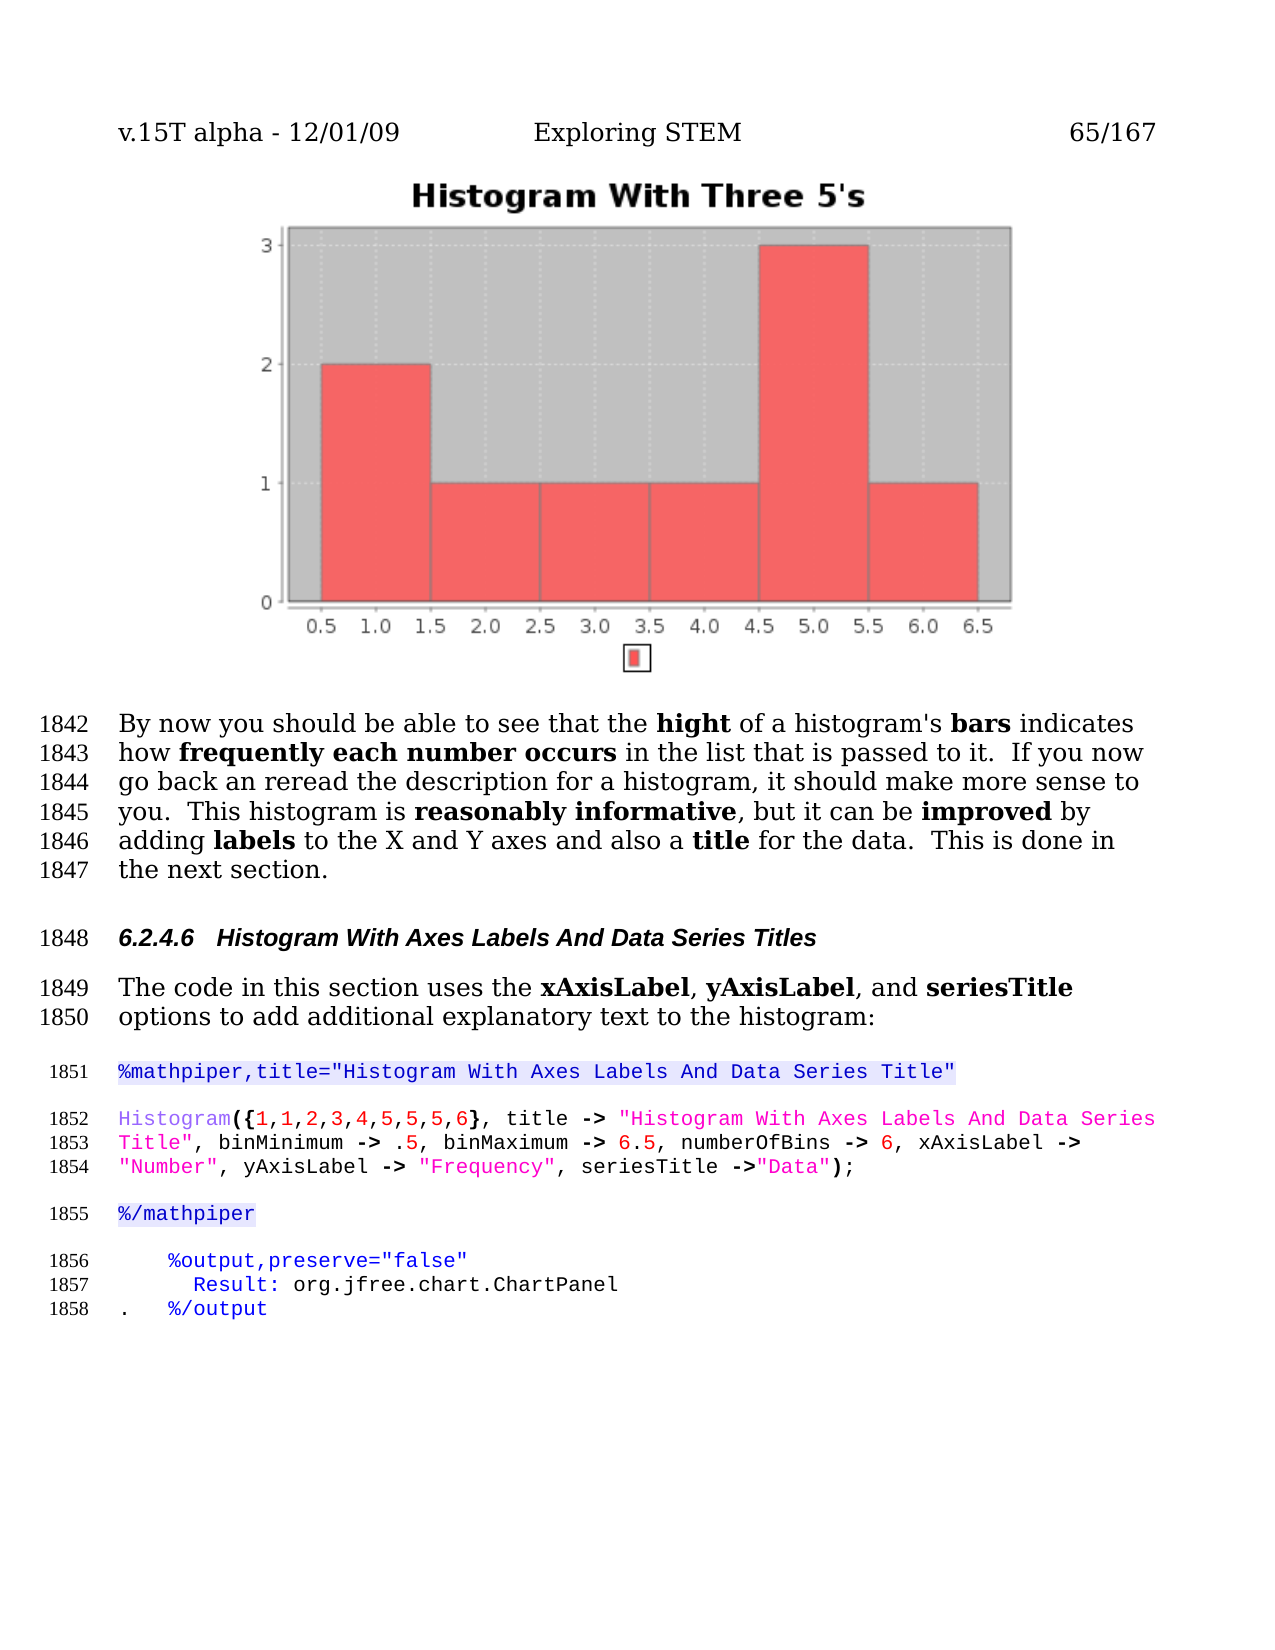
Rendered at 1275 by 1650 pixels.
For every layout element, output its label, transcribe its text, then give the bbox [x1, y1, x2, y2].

text %/mathpiper [118, 1203, 1157, 1227]
text Histogram({1,1,2,3,4,5,5,5,6}, title -> "Histogram With Axes Labels And Data Series Title", binMinimum -> .5, binMaximum -> 6.5, numberOfBins -> 6, xAxisLabel -> "Number", yAxisLabel -> "Frequency", seriesTitle ->"Data"); [118, 1108, 1157, 1179]
text Result: org.jfree.chart.ChartPanel [118, 1274, 1157, 1298]
text By now you should be able to see that the hight of a histogram's bars indicates how frequently each number occurs in the list that is passed to it. If you now go back an reread the description for a histogram, it should make more sense to you. This histogram is reasonably informative, but it can be improved by adding labels to the X and Y axes and also a title for the data. This is done in the next section. [118, 708, 1157, 884]
text %output,preserve="false" [118, 1250, 1157, 1274]
text The code in this section uses the xAxisLabel, yAxisLabel, and seriesTitle options to add additional explanatory text to the histogram: [118, 973, 1157, 1031]
text %mathpiper,title="Histogram With Axes Labels And Data Series Title" [118, 1061, 1157, 1085]
text . %/output [118, 1298, 1157, 1321]
subtitle Histogram With Axes Labels And Data Series Titles [118, 923, 1157, 952]
picture [245, 176, 1030, 674]
